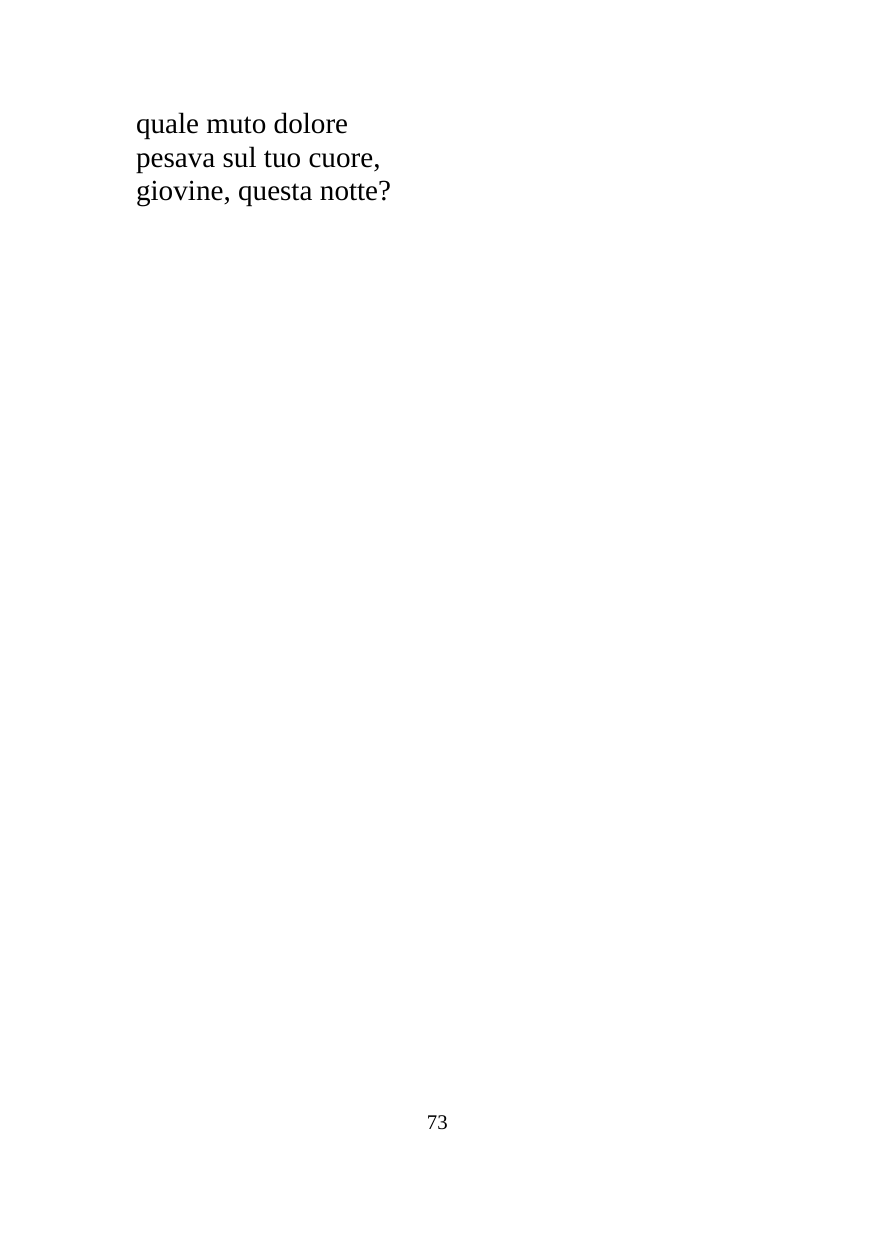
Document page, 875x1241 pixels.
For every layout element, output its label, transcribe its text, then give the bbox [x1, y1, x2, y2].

text quale muto dolore pesava sul tuo cuore, giovine, questa notte? [106, 106, 768, 207]
